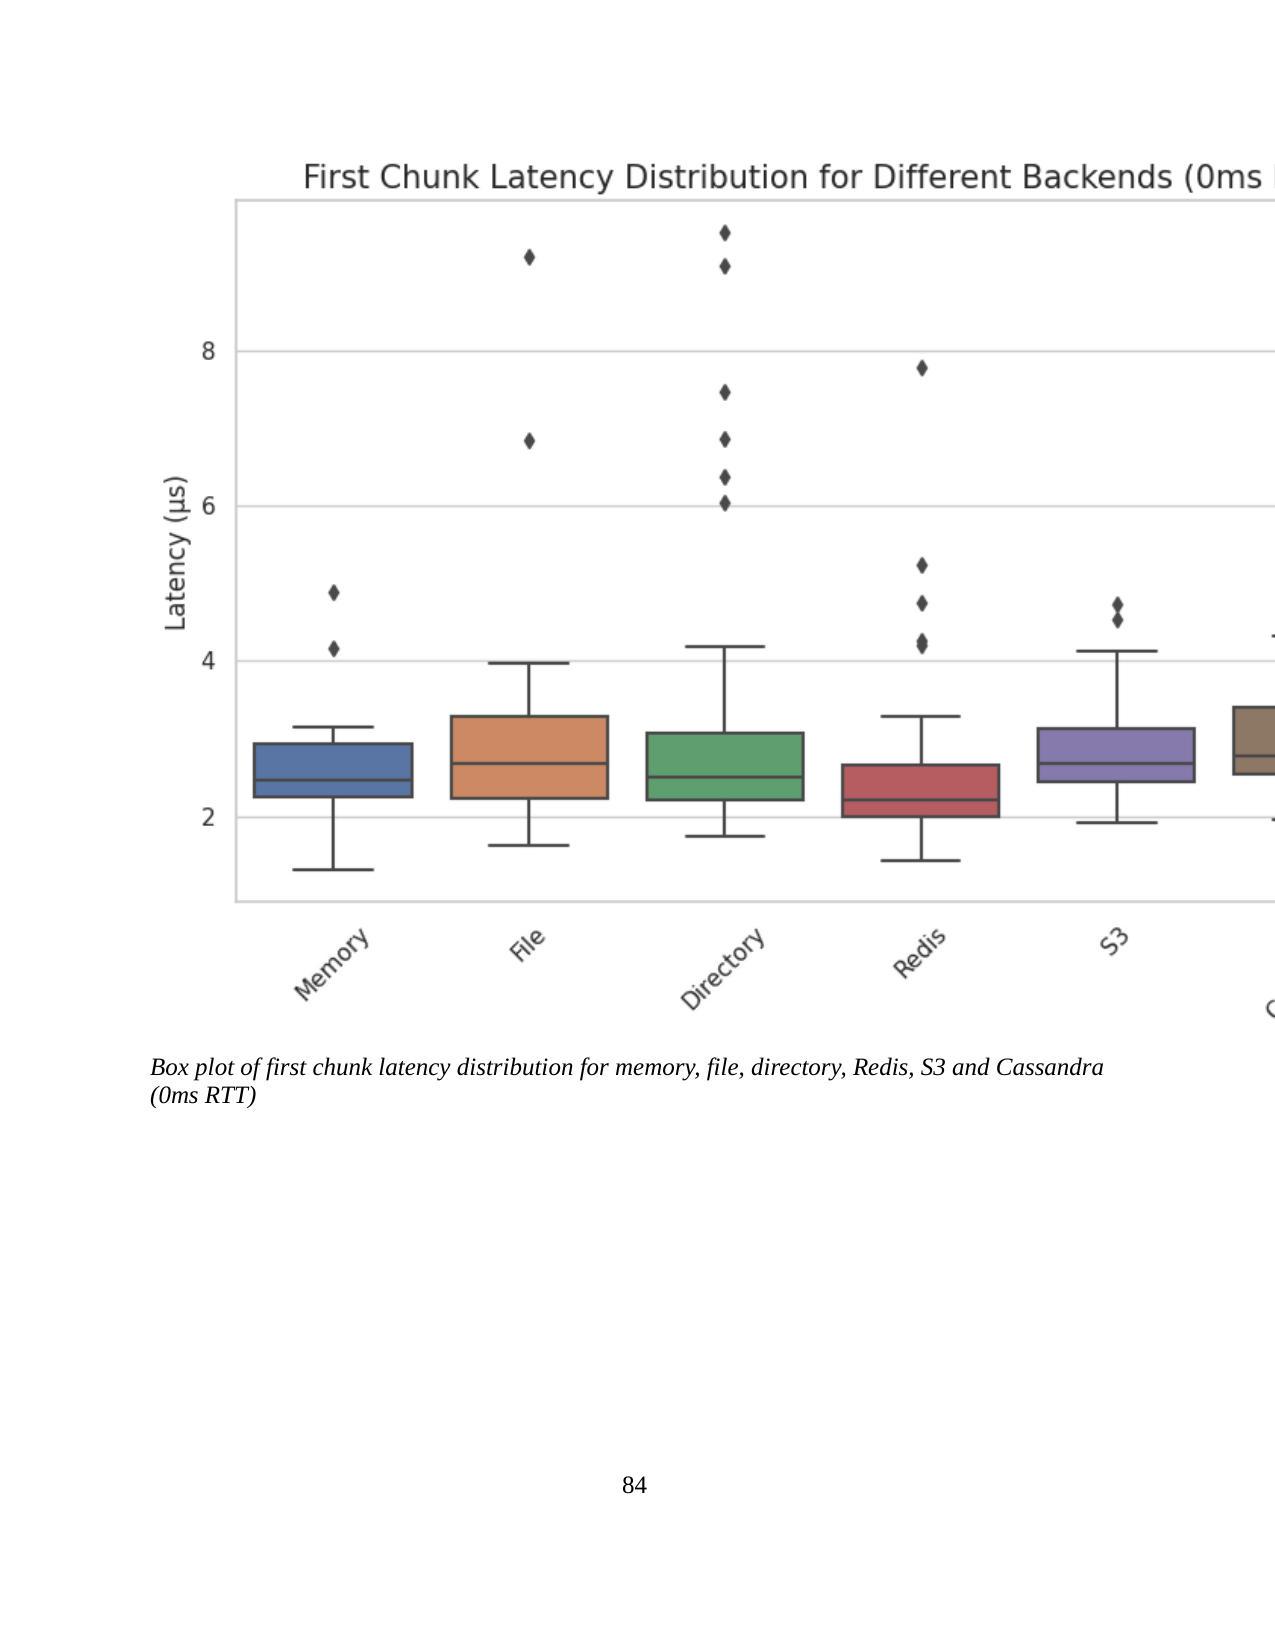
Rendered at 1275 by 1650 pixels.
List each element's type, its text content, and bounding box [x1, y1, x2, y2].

text Box plot of first chunk latency distribution for memory, file, directory, Redis, S3 and Cassandra (0ms RTT) [150, 1052, 1125, 1109]
picture [150, 150, 1275, 1040]
